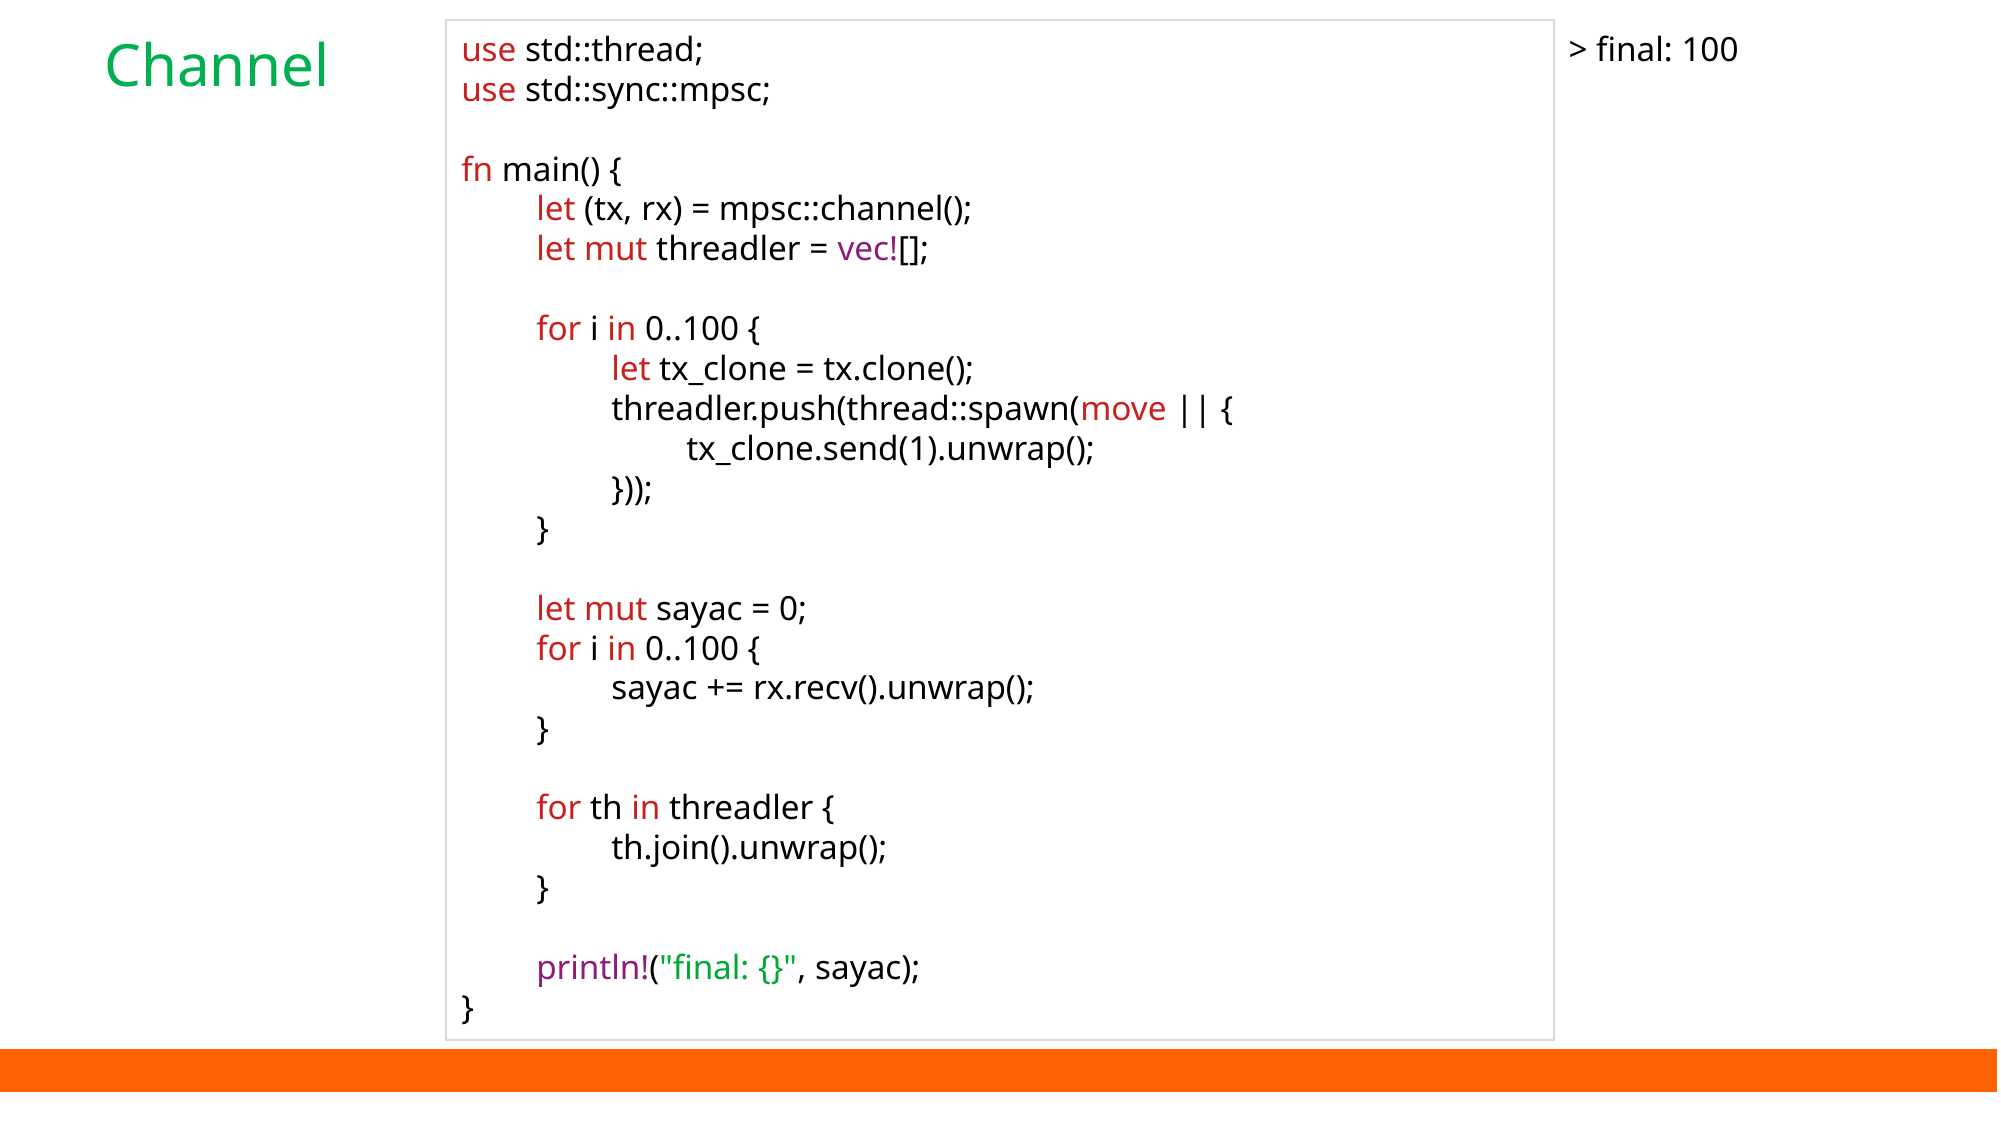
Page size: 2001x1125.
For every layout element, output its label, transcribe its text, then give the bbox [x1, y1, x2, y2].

text_box Channel [29, 28, 406, 118]
text_box [0, 1049, 1997, 1092]
text_box > final: 100 [1553, 20, 1885, 179]
text_box use std::thread; use std::sync::mpsc; fn main() { let (tx, rx) = mpsc::channel(); let mut threadler = vec![]; for i in 0..100 { let tx_clone = tx.clone(); threadler.push(thread::spawn(move || { tx_clone.send(1).unwrap(); })); } let mut sayac = 0; for i in 0..100 { sayac += rx.recv().unwrap(); } for th in threadler { th.join().unwrap(); } println!("final: {}", sayac); } [446, 20, 1554, 1041]
